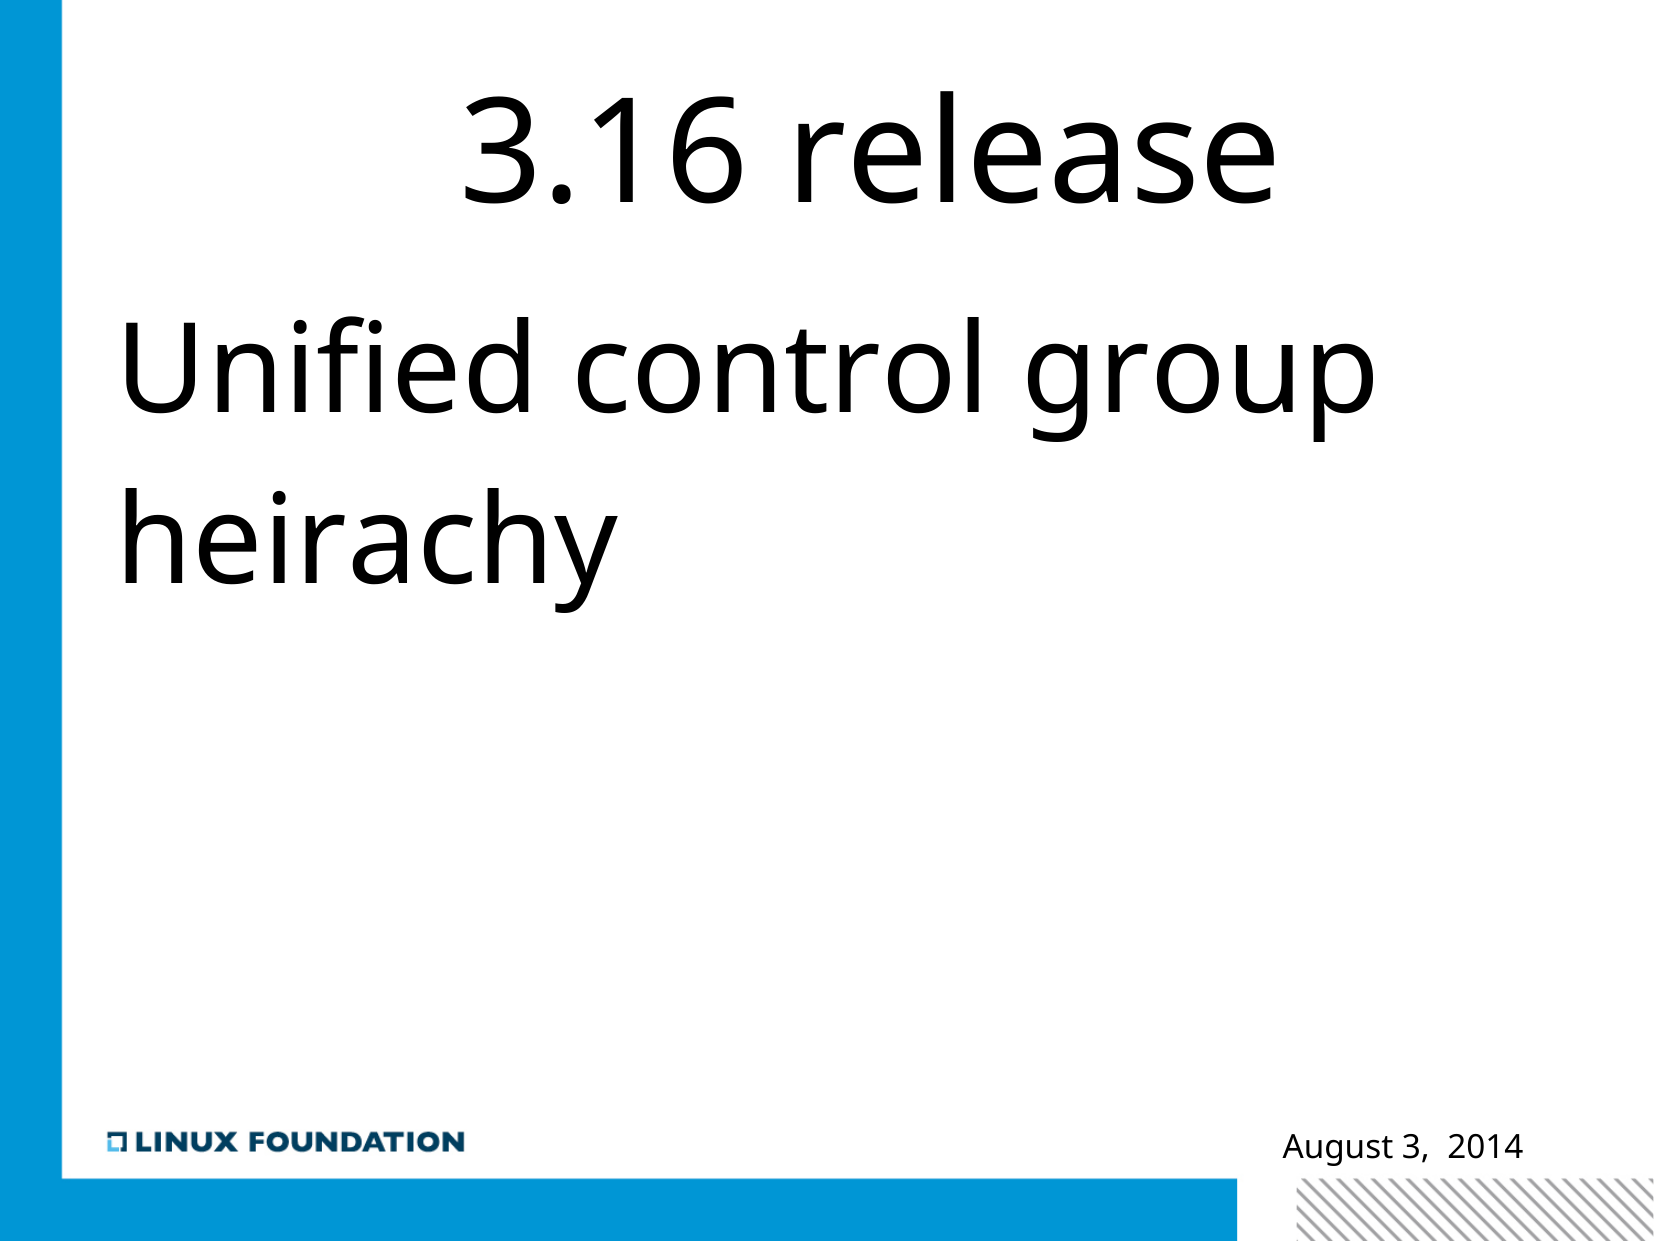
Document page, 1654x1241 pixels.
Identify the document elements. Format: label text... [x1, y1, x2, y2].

picture [62, 0, 1654, 1241]
text_box Unified control group heirachy [100, 271, 1451, 905]
text_box 3.16 release [445, 39, 1286, 230]
text_box August 3, 2014 [1267, 1115, 1542, 1170]
